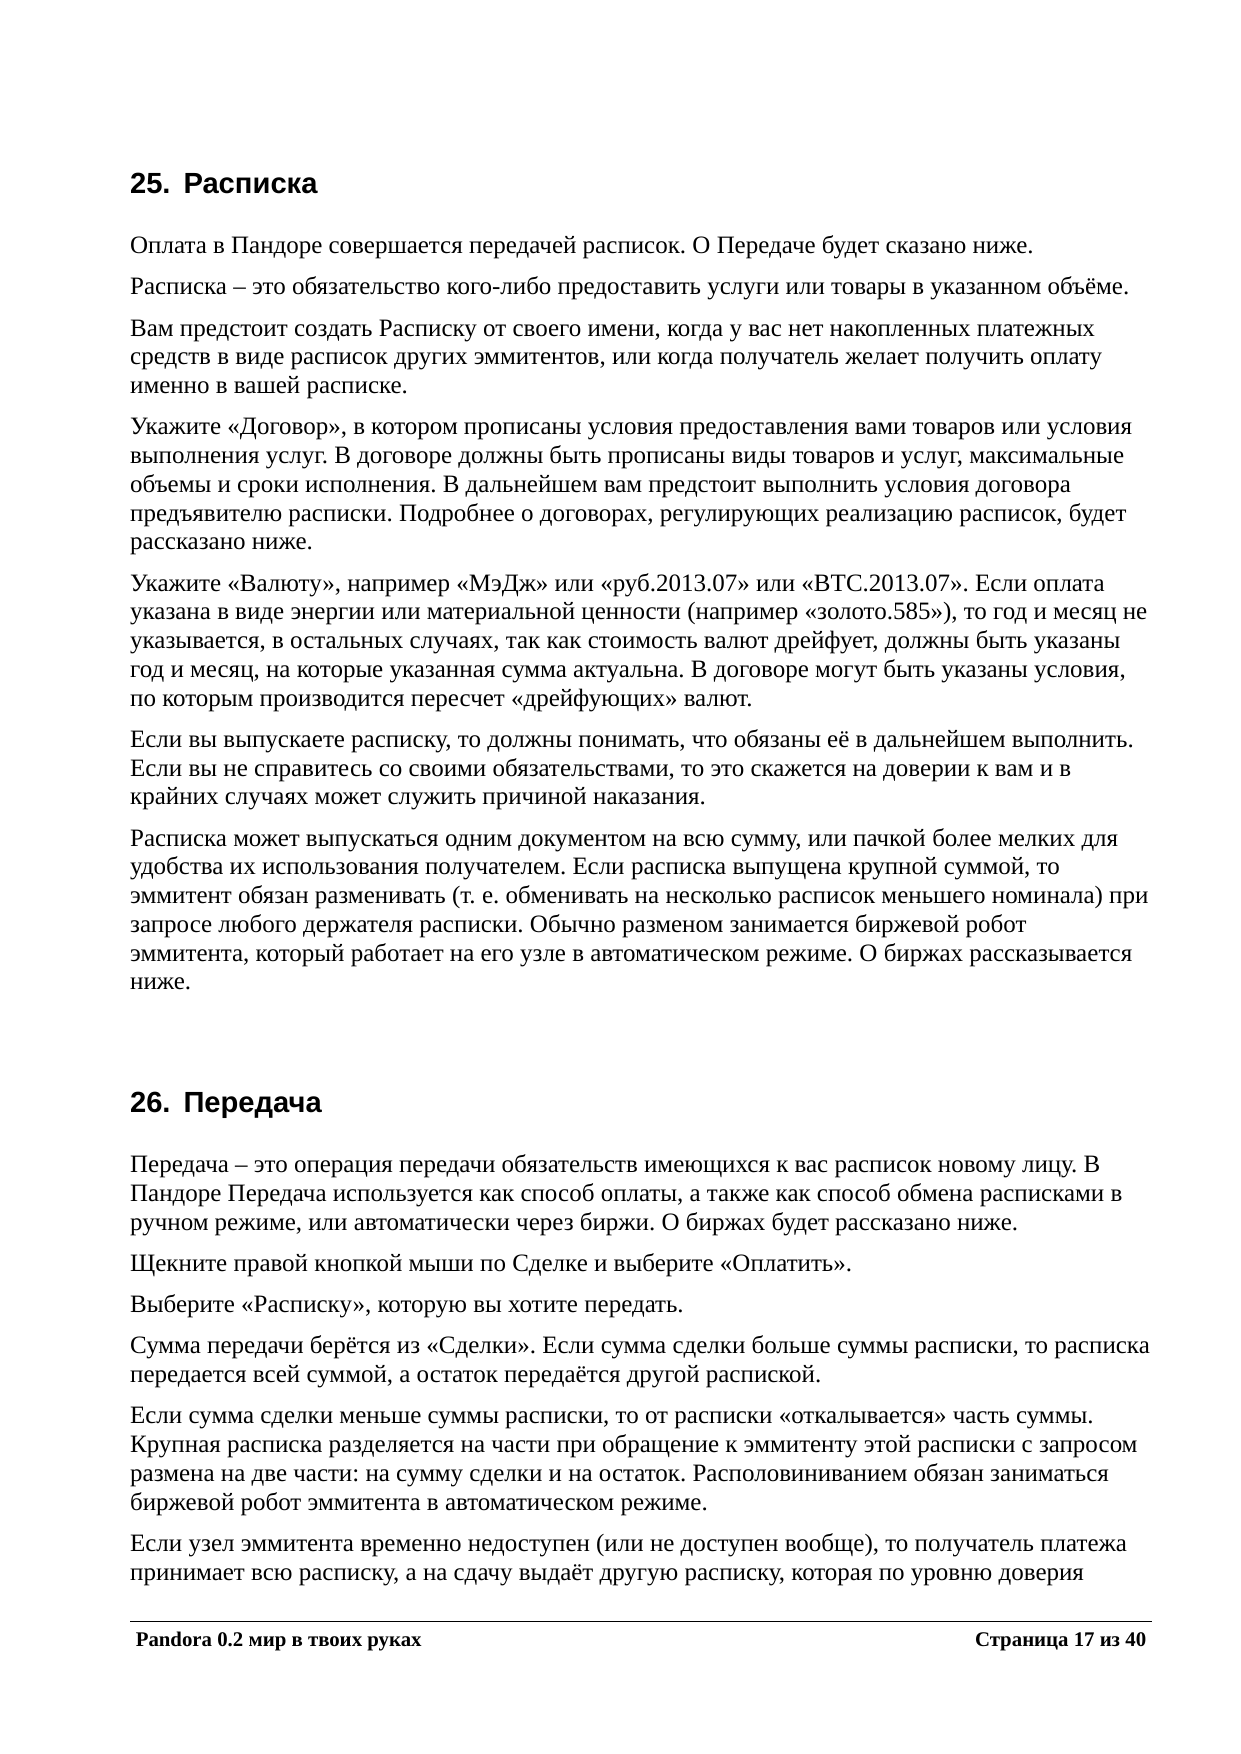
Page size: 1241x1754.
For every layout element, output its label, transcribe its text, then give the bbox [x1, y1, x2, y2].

text Щекните правой кнопкой мыши по Сделке и выберите «Оплатить». [130, 1248, 1152, 1277]
text Расписка – это обязательство кого-либо предоставить услуги или товары в указанном объёме. [130, 271, 1152, 300]
text Выберите «Расписку», которую вы хотите передать. [130, 1289, 1152, 1318]
text Укажите «Валюту», например «МэДж» или «руб.2013.07» или «BTC.2013.07». Если оплата указана в виде энергии или материальной ценности (например «золото.585»), то год и месяц не указывается, в остальных случаях, так как стоимость валют дрейфует, должны быть указаны год и месяц, на которые указанная сумма актуальна. В договоре могут быть указаны условия, по которым производится пересчет «дрейфующих» валют. [130, 568, 1152, 711]
text Передача – это операция передачи обязательств имеющихся к вас расписок новому лицу. В Пандоре Передача используется как способ оплаты, а также как способ обмена расписками в ручном режиме, или автоматически через биржи. О биржах будет рассказано ниже. [130, 1149, 1152, 1235]
subtitle Передача [130, 1086, 1152, 1119]
text Сумма передачи берётся из «Сделки». Если сумма сделки больше суммы расписки, то расписка передается всей суммой, а остаток передаётся другой распиской. [130, 1330, 1152, 1388]
text Оплата в Пандоре совершается передачей расписок. О Передаче будет сказано ниже. [130, 230, 1152, 259]
text Расписка может выпускаться одним документом на всю сумму, или пачкой более мелких для удобства их использования получателем. Если расписка выпущена крупной суммой, то эммитент обязан разменивать (т. е. обменивать на несколько расписок меньшего номинала) при запросе любого держателя расписки. Обычно разменом занимается биржевой робот эммитента, который работает на его узле в автоматическом режиме. О биржах рассказывается ниже. [130, 823, 1152, 995]
text Если вы выпускаете расписку, то должны понимать, что обязаны её в дальнейшем выполнить. Если вы не справитесь со своими обязательствами, то это скажется на доверии к вам и в крайних случаях может служить причиной наказания. [130, 724, 1152, 810]
text Если узел эммитента временно недоступен (или не доступен вообще), то получатель платежа принимает всю расписку, а на сдачу выдаёт другую расписку, которая по уровню доверия [130, 1528, 1152, 1585]
text Вам предстоит создать Расписку от своего имени, когда у вас нет накопленных платежных средств в виде расписок других эммитентов, или когда получатель желает получить оплату именно в вашей расписке. [130, 313, 1152, 399]
text Укажите «Договор», в котором прописаны условия предоставления вами товаров или условия выполнения услуг. В договоре должны быть прописаны виды товаров и услуг, максимальные объемы и сроки исполнения. В дальнейшем вам предстоит выполнить условия договора предъявителю расписки. Подробнее о договорах, регулирующих реализацию расписок, будет рассказано ниже. [130, 411, 1152, 555]
subtitle Расписка [130, 166, 1152, 200]
text Если сумма сделки меньше суммы расписки, то от расписки «откалывается» часть суммы. Крупная расписка разделяется на части при обращение к эммитенту этой расписки с запросом размена на две части: на сумму сделки и на остаток. Располовиниванием обязан заниматься биржевой робот эммитента в автоматическом режиме. [130, 1400, 1152, 1515]
